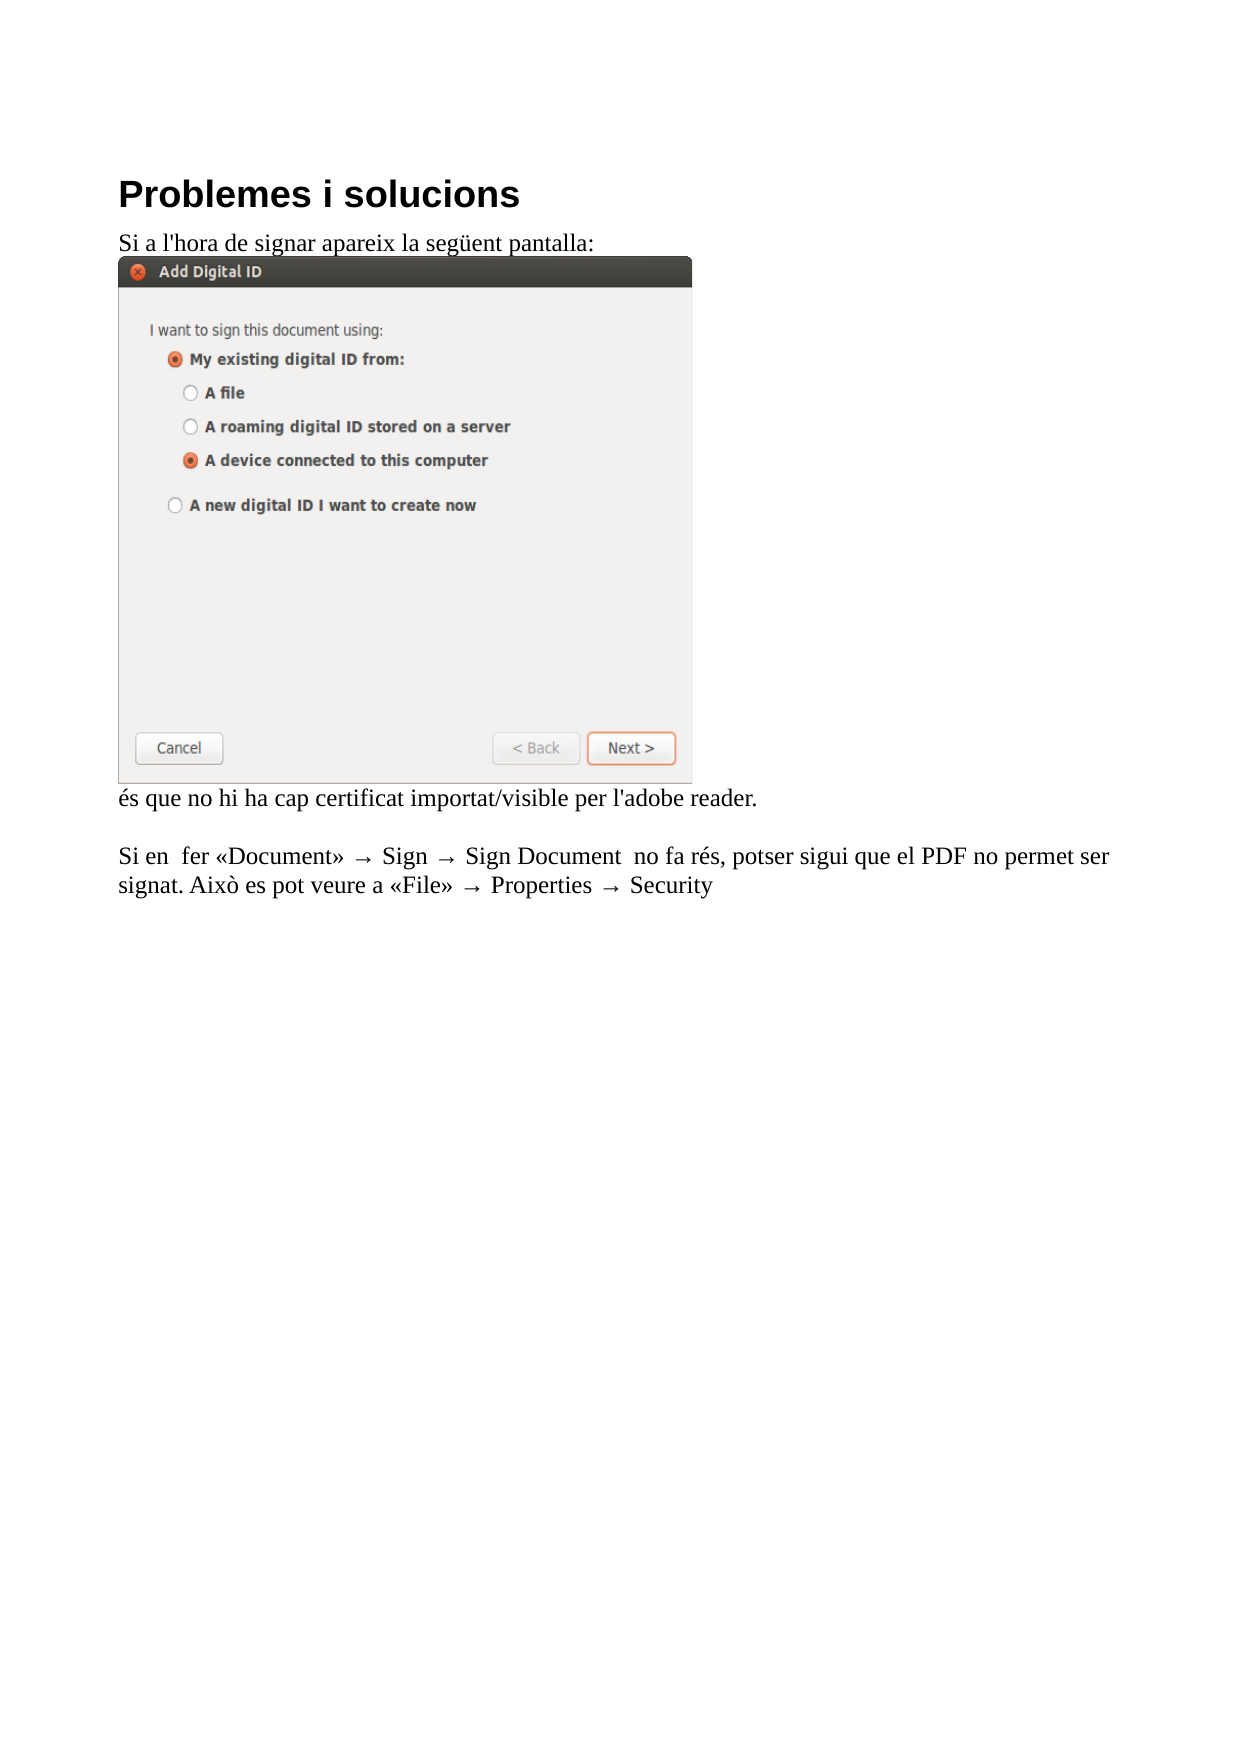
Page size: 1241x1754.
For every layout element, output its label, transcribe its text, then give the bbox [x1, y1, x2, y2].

text és que no hi ha cap certificat importat/visible per l'adobe reader. [118, 783, 1122, 812]
picture [118, 256, 693, 784]
text Si en fer «Document» → Sign → Sign Document no fa rés, potser sigui que el PDF no permet ser signat. Això es pot veure a «File» → Properties → Security [118, 841, 1122, 898]
subtitle Problemes i solucions [118, 172, 1122, 216]
text Si a l'hora de signar apareix la següent pantalla: [118, 228, 1122, 257]
